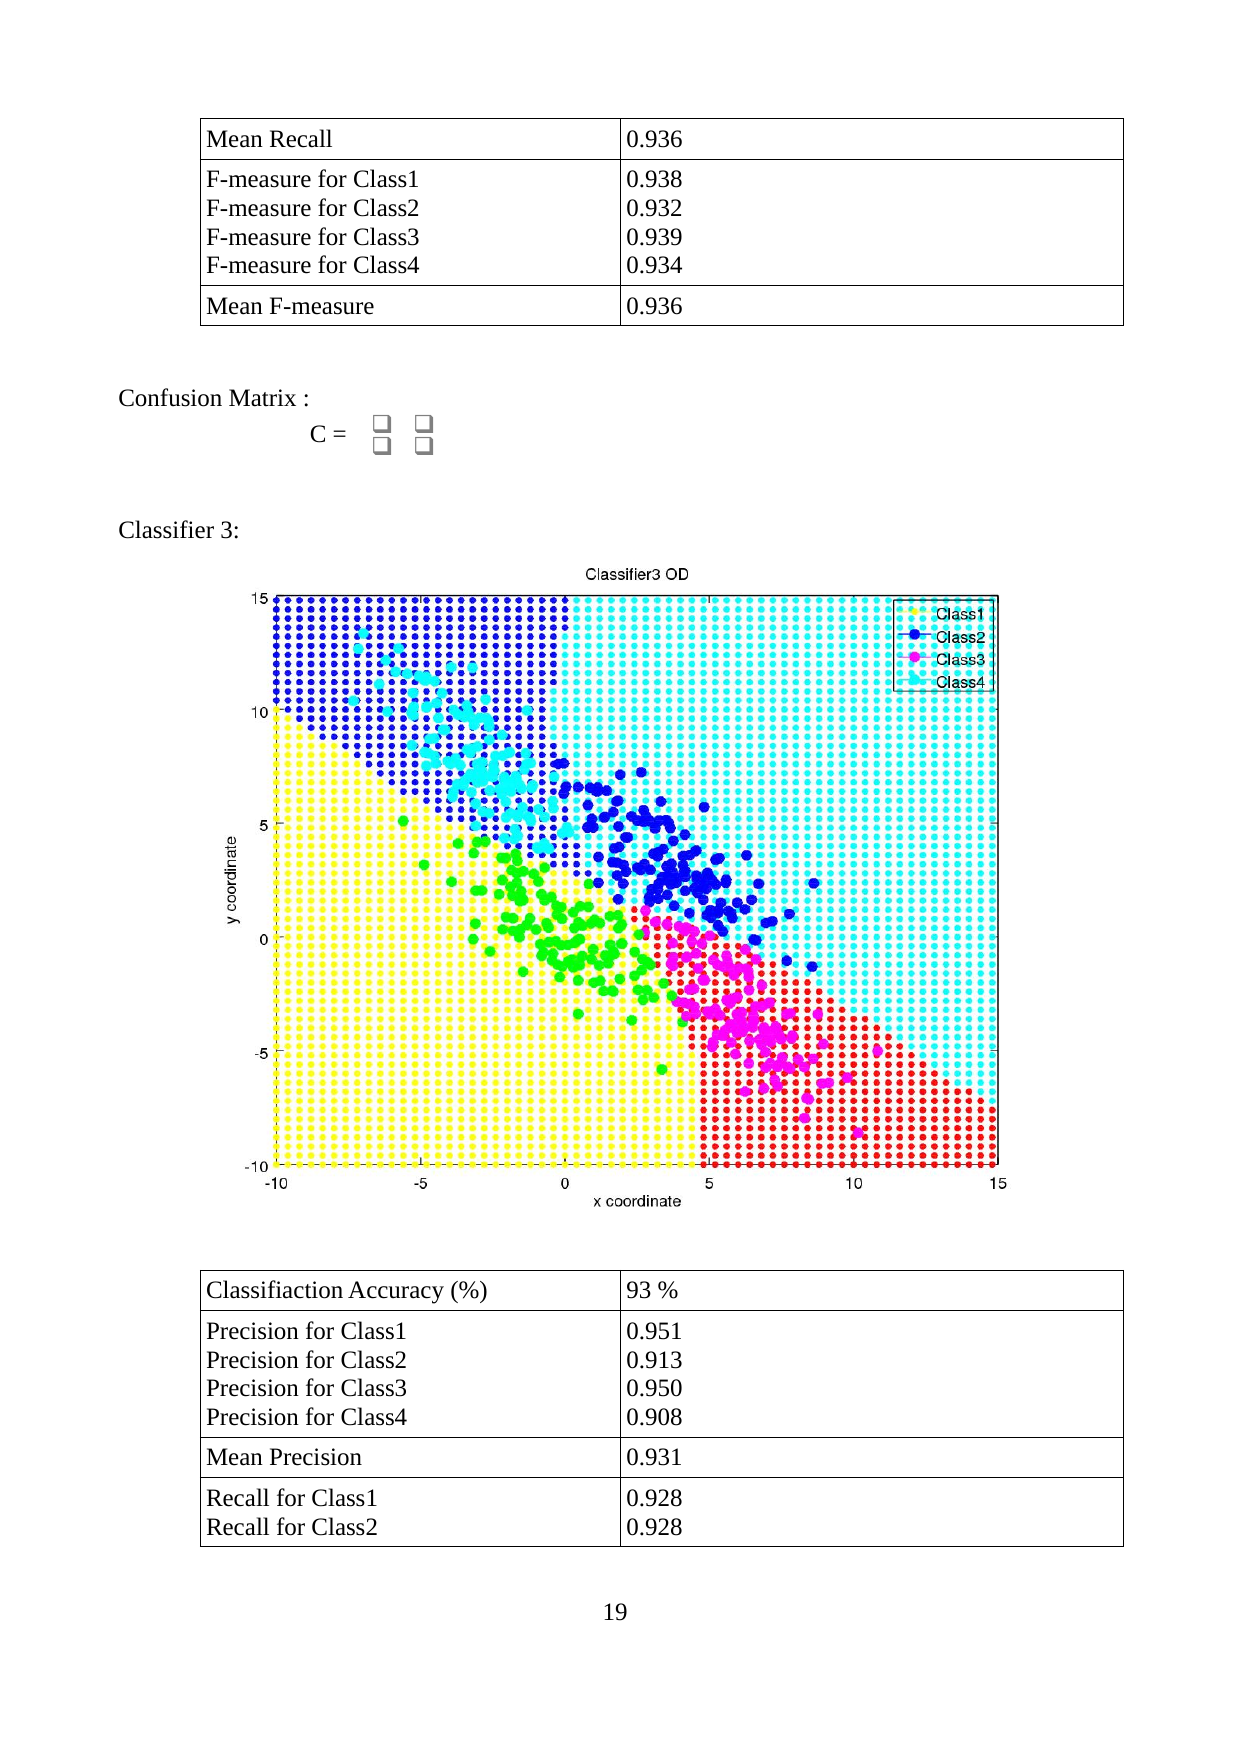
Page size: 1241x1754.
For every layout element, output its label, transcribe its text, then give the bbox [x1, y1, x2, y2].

table_cell Recall for Class1 Recall for Class2 [201, 1478, 620, 1546]
table_cell 0.931 [621, 1438, 1123, 1477]
text Confusion Matrix : [118, 383, 1122, 412]
table_cell 0.936 [621, 119, 1123, 158]
table_cell 0.951 0.913 0.950 0.908 [621, 1311, 1123, 1437]
table_cell Precision for Class1 Precision for Class2 Precision for Class3 Precision for Class4 [201, 1311, 620, 1437]
table_cell 0.938 0.932 0.939 0.934 [621, 160, 1123, 285]
table_cell Mean Precision [201, 1438, 620, 1477]
table_cell F-measure for Class1 F-measure for Class2 F-measure for Class3 F-measure for Class4 [201, 160, 620, 285]
text C = [118, 412, 1122, 457]
table_header Classifiaction Accuracy (%) [201, 1271, 620, 1310]
table_cell 0.928 0.928 [621, 1478, 1123, 1546]
text Classifier 3: [118, 515, 1122, 543]
table_cell Mean Recall [201, 119, 620, 158]
table_cell 0.936 [621, 286, 1123, 325]
picture [155, 543, 1086, 1241]
table_cell Mean F-measure [201, 286, 620, 325]
table_header 93 % [621, 1271, 1123, 1310]
